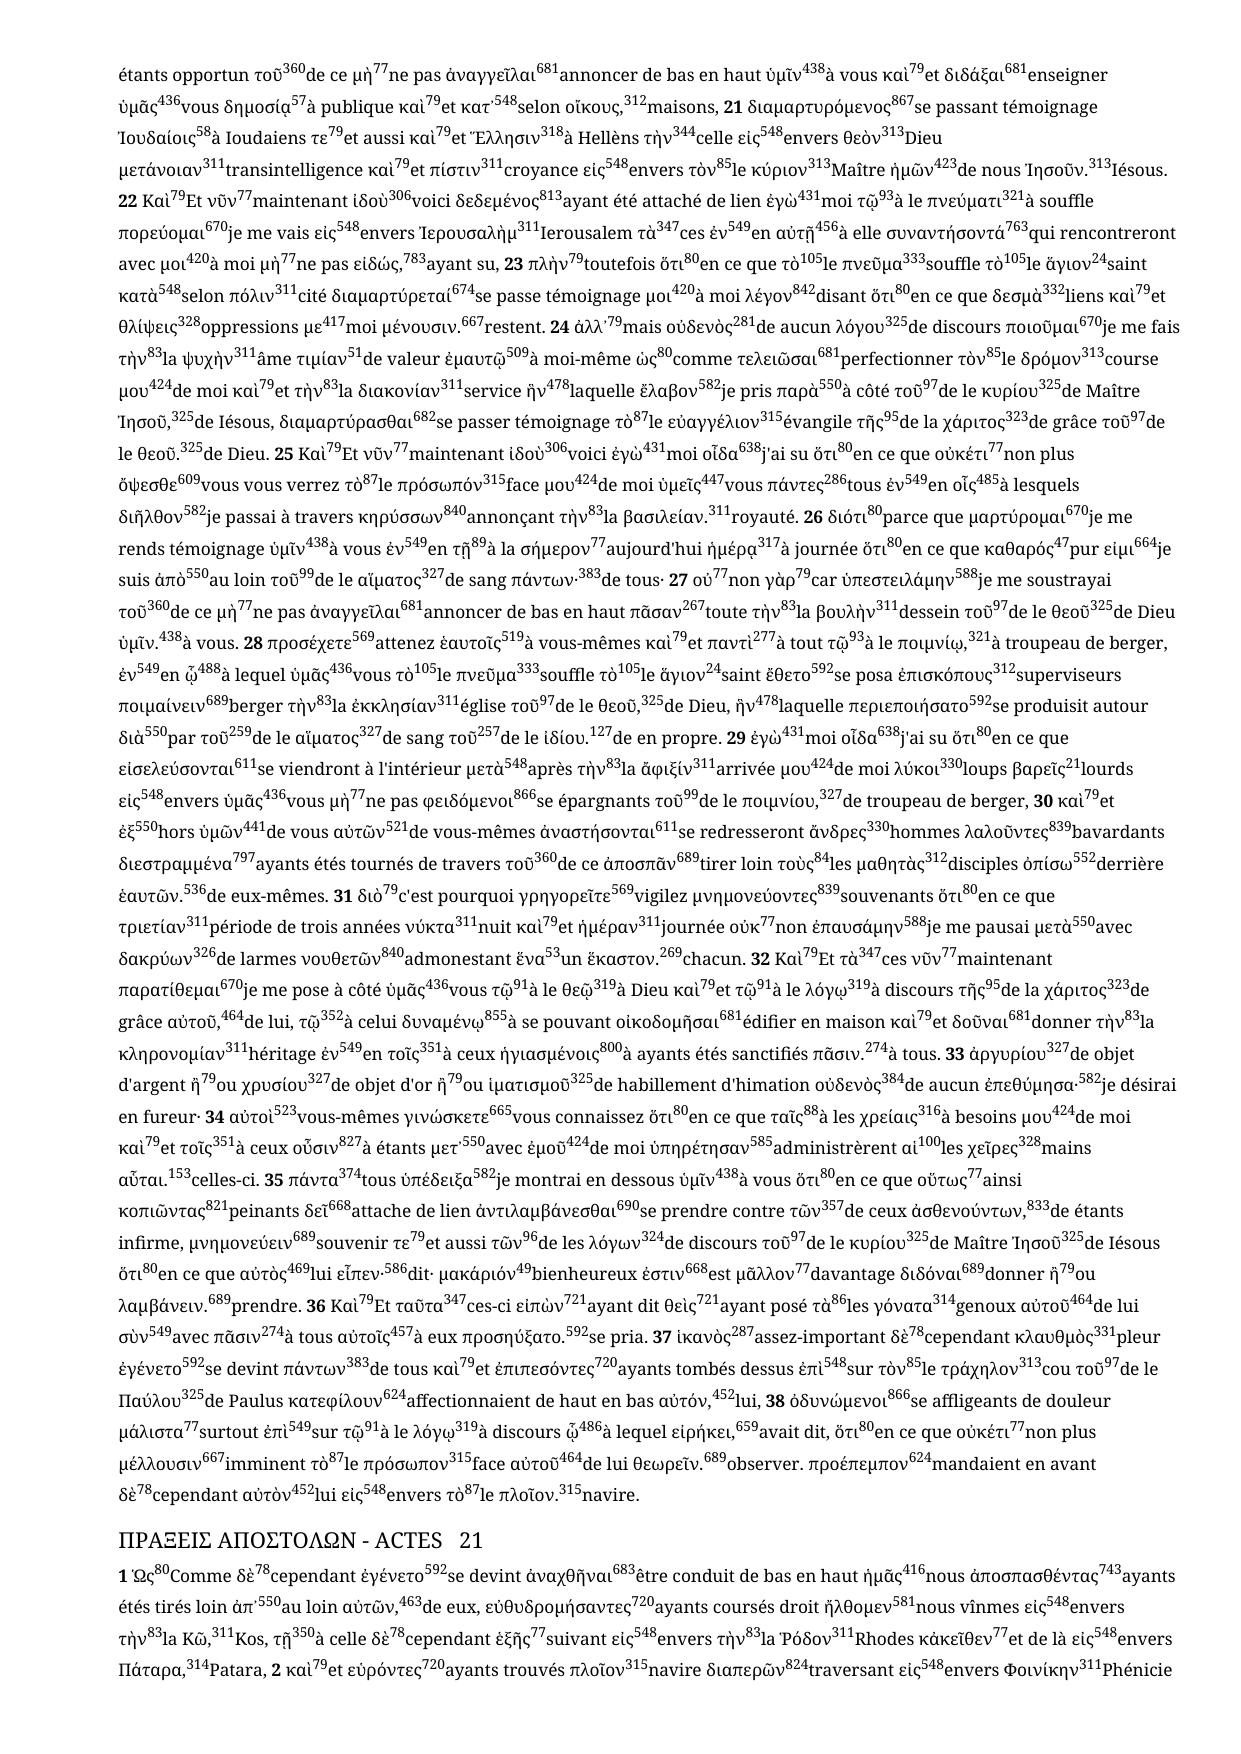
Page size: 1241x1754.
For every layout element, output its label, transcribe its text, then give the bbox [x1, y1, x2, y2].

text 1 Μετὰ548Après δὲ78cependant τὸ348ce παύσασθαι682se pauser τὸν85le θόρυβον313tumulte μεταπεμψάμενος740se ayant mandé au-delà ὁ103le Παῦλος331Paulus τοὺς84les μαθητὰς312disciples καὶ79et παρακαλέσας,721ayant appelé à côté, ἀσπασάμενος740se ayant salué ἐξῆλθεν586sortit πορεύεσθαι690se aller εἰς548envers Μακεδονίαν.311Macédoine. 2 διελθὼν721ayant passé à travers δὲ78cependant τὰ86les μέρη314parts ἐκεῖνα139ces-là καὶ79et παρακαλέσας721ayant appelé à côté αὐτοὺς451eux λόγῳ319à discours πολλῷ275à nombreux ἦλθεν586vint εἰς548envers τὴν83la Ἑλλάδα311Hellas 3 ποιήσας721ayant fait τε79et aussi μῆνας312mois τρεῖς·178trois· γενομένης732de se ayante devenue ἐπιβουλῆς323de complot αὐτῷ458à lui ὑπὸ550sous τῶν96de les Ἰουδαίων64de Ioudaiens μέλλοντι828à imminant ἀνάγεσθαι692être conduit de bas en haut εἰς548envers τὴν83la Συρίαν,311Syrie, ἐγένετο592se devint γνώμης323de opinion τοῦ360de ce ὑποστρέφειν689retourner en arrière διὰ550par Μακεδονίας.323de Macédoine. 4 συνείπετο631se accompagnait δὲ78cependant αὐτῷ458à lui Σώπατρος331Sopatros Πύρρου325de Pyrrhus Βεροιαῖος,71De Bérée, Θεσσαλονικέων324de Thessaloniciens δὲ78cependant Ἀρίσταρχος331Aristarque καὶ79et Σεκοῦνδος,331Sekoundos, καὶ79et Γάϊος331Gaios Δερβαῖος71Derbéen καὶ79et Τιμόθεος,331Timotheos, Ἀσιανοὶ330Asiatiques δὲ78cependant Τύχικος331Tuchikos καὶ79et Τρόφιμος.331Trophimos. 5 οὗτοι363ceux-ci δὲ78cependant προσελθόντες720ayants venus vers ἔμενον624restaient ἡμᾶς416nous ἐν549en Τρῳάδι,317à Troas, 6 ἡμεῖς430nous δὲ78cependant ἐξεπλεύσαμεν581nous naviguâmes dehors μετὰ548après τὰς82les ἡμέρας310journées τῶν98de les ἀζύμων66de sans levains ἀπὸ550au loin Φιλίππων324de Philippes καὶ79et ἤλθομεν581nous vînmes πρὸς548vers αὐτοὺς451eux εἰς548envers τὴν83la Τρῳάδα311Troas ἄχρι552jusqu'à l'extrémité ἡμερῶν322de journées πέντε,188de cinq, οὗ77où διετρίψαμεν581nous grattâmes à travers ἡμέρας310journées ἑπτά.176sept. 7 Ἐν549En δὲ78cependant τῇ89à la μιᾷ57à une τῶν98de les σαββάτων326de sabbats συνηγμένων806de ayants étés menés ensemble ἡμῶν423de nous κλάσαι681casser ἄρτον,313pain, ὁ103le Παῦλος331Paulus διελέγετο631se dialoguait αὐτοῖς457à eux μέλλων840imminant ἐξιέναι689aller dehors τῇ350à celle ἐπαύριον,77lendemain, παρέτεινέν625prolongeait τε79et aussi τὸν85le λόγον313discours μέχρι552jusqu'à μεσονυκτίου.327de minuit. 8 ἦσαν624étaient δὲ78cependant λαμπάδες328lampes ἱκαναὶ19assez-importantes ἐν549en τῷ93à le ὑπερῴῳ321à partie au-dessus οὗ77où ἦμεν620nous étions συνηγμένοι.812ayants étés menés ensemble. 9 καθεζόμενος867se siégeant δέ78cependant τις287un quelconque νεανίας331adolescent ὀνόματι321à nom Εὔτυχος331Eutuchos ἐπὶ550sur τῆς95de la θυρίδος,323de fenêtre, καταφερόμενος891étant porté de haut en bas ὕπνῳ319à sommeil βαθεῖ10à profond διαλεγομένου861de se dialoguant τοῦ97de le Παύλου325de Paulus ἐπὶ548sur πλεῖον,73plus nombreusement, κατενεχθεὶς760ayant été porté de haut en bas ἀπὸ550au loin τοῦ97de le ὕπνου325de sommeil ἔπεσεν586tomba ἀπὸ550au loin τοῦ99de le τριστέγου327de troisième toiture κάτω77vers le bas καὶ79et ἤρθη600fut levé νεκρός.71mort. 10 καταβὰς721ayant descendu δὲ78cependant ὁ103le Παῦλος331Paulus ἐπέπεσεν586tomba dessus αὐτῷ458à lui καὶ79et συμπεριλαβὼν721ayant pris autour avec εἶπεν·586dit· μὴ77ne pas θορυβεῖσθε,577soyez tumultués, ἡ101la γὰρ79car ψυχὴ329âme αὐτοῦ464de lui ἐν549en αὐτῷ458à lui ἐστιν.668est. 11 ἀναβὰς721ayant monté δὲ78cependant καὶ79et κλάσας721ayant cassé τὸν85le ἄρτον313pain καὶ79et γευσάμενος740se ayant goûté ἐφ᾽548sur ἱκανόν53assez-important τε79et aussi ὁμιλήσας721ayant conversé ἄχρι552jusqu'à l'extrémité αὐγῆς,323de irradiation, οὕτως77ainsi ἐξῆλθεν.586sortit. 12 ἤγαγον585conduisirent δὲ78cependant τὸν85le παῖδα313jeune servant ζῶντα822vivant καὶ79et παρεκλήθησαν599furent appelé à côté οὐ77non μετρίως.77mesurément. 13 Ἡμεῖς430Nous δὲ78cependant προελθόντες720ayants venus devant ἐπὶ548sur τὸ87le πλοῖον315navire ἀνήχθημεν595nous fûmes conduit de bas en haut ἐπὶ548sur τὴν83la Ἆσσον311Assos ἐκεῖθεν77de là μέλλοντες839imminants ἀναλαμβάνειν689prendre de bas en haut τὸν85le Παῦλον·313Paulus· οὕτως77ainsi γὰρ79car διατεταγμένος792se ayant ordonné au-travers ἦν625était μέλλων840imminant αὐτὸς542lui-même πεζεύειν.689voyager à pied. 14 ὡς80comme δὲ78cependant συνέβαλλεν625jetait ensemble ἡμῖν419à nous εἰς548envers τὴν83la Ἆσσον,311Assos, ἀναλαβόντες720ayants pris de bas en haut αὐτὸν452lui ἤλθομεν581nous vînmes εἰς548envers Μιτυλήνην,311Mytilène, 15 κἀκεῖθεν77et de là ἀποπλεύσαντες720ayants navigués au loin τῇ350à celle ἐπιούσῃ826à survenante κατηντήσαμεν581nous atteignîmes à l'encontre ἄντικρυς552contre face Χίου,323de Chios, τῇ89à la δὲ78cependant ἑτέρᾳ376à autre-différente παρεβάλομεν581nous jetâmes à côté εἰς548envers Σάμον,311Samos, τῇ350à celle δὲ78cependant ἐχομένῃ853à se ayante ἤλθομεν581nous vînmes εἰς548envers Μίλητον.311Milet. 16 κεκρίκει659avait jugé γὰρ79car ὁ103le Παῦλος331Paulus παραπλεῦσαι681naviguer à côté τὴν83la Ἔφεσον,311Éphèse, ὅπως80de telle manière que μὴ77ne pas γένηται905que se devienne αὐτῷ458à lui χρονοτριβῆσαι681passer du temps sur sentier ἐν549en τῇ89à la Ἀσίᾳ·317à Asie· ἔσπευδεν625hâtait γὰρ79car εἰ80si δυνατὸν49puissant εἴη700que soit αὐτῷ458à lui τὴν83la ἡμέραν311journée τῆς95de la πεντηκοστῆς323de pentecôte γενέσθαι682se devenir εἰς548envers Ἱεροσόλυμα.314Ierosoluma. 17 Ἀπὸ550Au loin δὲ78cependant τῆς95de la Μιλήτου323de Milet πέμψας721ayant mandé εἰς548envers Ἔφεσον311Éphèse μετεκαλέσατο592se appela avec au-delà τοὺς84les πρεσβυτέρους52plus anciens τῆς95de la ἐκκλησίας.323de église. 18 ὡς80comme δὲ78cependant παρεγένοντο591se devinrent à côté πρὸς548vers αὐτὸν452lui εἶπεν586dit αὐτοῖς·457à eux· Ὑμεῖς447Vous ἐπίστασθε,671vous vous établissez sûrement, ἀπὸ550au loin πρώτης209de première ἡμέρας323de journée ἀφ᾽550au loin ἧς490de laquelle ἐπέβην582je surmontai εἰς548envers τὴν83la Ἀσίαν,311Asie, πῶς77comment? μεθ᾽550avec ὑμῶν441de vous τὸν85le πάντα269tout χρόνον313temps ἐγενόμην,588je me devins, 19 δουλεύων840étant esclave τῷ91à le κυρίῳ319à Maître μετὰ550avec πάσης279de toute ταπεινοφροσύνης323de basse émotion καὶ79et δακρύων326de larmes καὶ79et πειρασμῶν324de tentations τῶν357de ceux συμβάντων715de ayants arrivés avec μοι420à moi ἐν549en ταῖς88à les ἐπιβουλαῖς316à complots τῶν96de les Ἰουδαίων,64de Ioudaiens, 20 ὡς77comme οὐδὲν375aucun ὑπεστειλάμην588je me soustrayai τῶν359de ces συμφερόντων835de étants opportun τοῦ360de ce μὴ77ne pas ἀναγγεῖλαι681annoncer de bas en haut ὑμῖν438à vous καὶ79et διδάξαι681enseigner ὑμᾶς436vous δημοσίᾳ57à publique καὶ79et κατ᾽548selon οἴκους,312maisons, 21 διαμαρτυρόμενος867se passant témoignage Ἰουδαίοις58à Ioudaiens τε79et aussi καὶ79et Ἕλλησιν318à Hellèns τὴν344celle εἰς548envers θεὸν313Dieu μετάνοιαν311transintelligence καὶ79et πίστιν311croyance εἰς548envers τὸν85le κύριον313Maître ἡμῶν423de nous Ἰησοῦν.313Iésous. 22 Καὶ79Et νῦν77maintenant ἰδοὺ306voici δεδεμένος813ayant été attaché de lien ἐγὼ431moi τῷ93à le πνεύματι321à souffle πορεύομαι670je me vais εἰς548envers Ἰερουσαλὴμ311Ierousalem τὰ347ces ἐν549en αὐτῇ456à elle συναντήσοντά763qui rencontreront avec μοι420à moi μὴ77ne pas εἰδώς,783ayant su, 23 πλὴν79toutefois ὅτι80en ce que τὸ105le πνεῦμα333souffle τὸ105le ἅγιον24saint κατὰ548selon πόλιν311cité διαμαρτύρεταί674se passe témoignage μοι420à moi λέγον842disant ὅτι80en ce que δεσμὰ332liens καὶ79et θλίψεις328oppressions με417moi μένουσιν.667restent. 24 ἀλλ᾽79mais οὐδενὸς281de aucun λόγου325de discours ποιοῦμαι670je me fais τὴν83la ψυχὴν311âme τιμίαν51de valeur ἐμαυτῷ509à moi-même ὡς80comme τελειῶσαι681perfectionner τὸν85le δρόμον313course μου424de moi καὶ79et τὴν83la διακονίαν311service ἣν478laquelle ἔλαβον582je pris παρὰ550à côté τοῦ97de le κυρίου325de Maître Ἰησοῦ,325de Iésous, διαμαρτύρασθαι682se passer témoignage τὸ87le εὐαγγέλιον315évangile τῆς95de la χάριτος323de grâce τοῦ97de le θεοῦ.325de Dieu. 25 Καὶ79Et νῦν77maintenant ἰδοὺ306voici ἐγὼ431moi οἶδα638j'ai su ὅτι80en ce que οὐκέτι77non plus ὄψεσθε609vous vous verrez τὸ87le πρόσωπόν315face μου424de moi ὑμεῖς447vous πάντες286tous ἐν549en οἷς485à lesquels διῆλθον582je passai à travers κηρύσσων840annonçant τὴν83la βασιλείαν.311royauté. 26 διότι80parce que μαρτύρομαι670je me rends témoignage ὑμῖν438à vous ἐν549en τῇ89à la σήμερον77aujourd'hui ἡμέρᾳ317à journée ὅτι80en ce que καθαρός47pur εἰμι664je suis ἀπὸ550au loin τοῦ99de le αἵματος327de sang πάντων·383de tous· 27 οὐ77non γὰρ79car ὑπεστειλάμην588je me soustrayai τοῦ360de ce μὴ77ne pas ἀναγγεῖλαι681annoncer de bas en haut πᾶσαν267toute τὴν83la βουλὴν311dessein τοῦ97de le θεοῦ325de Dieu ὑμῖν.438à vous. 28 προσέχετε569attenez ἑαυτοῖς519à vous-mêmes καὶ79et παντὶ277à tout τῷ93à le ποιμνίῳ,321à troupeau de berger, ἐν549en ᾧ488à lequel ὑμᾶς436vous τὸ105le πνεῦμα333souffle τὸ105le ἅγιον24saint ἔθετο592se posa ἐπισκόπους312superviseurs ποιμαίνειν689berger τὴν83la ἐκκλησίαν311église τοῦ97de le θεοῦ,325de Dieu, ἣν478laquelle περιεποιήσατο592se produisit autour διὰ550par τοῦ259de le αἵματος327de sang τοῦ257de le ἰδίου.127de en propre. 29 ἐγὼ431moi οἶδα638j'ai su ὅτι80en ce que εἰσελεύσονται611se viendront à l'intérieur μετὰ548après τὴν83la ἄφιξίν311arrivée μου424de moi λύκοι330loups βαρεῖς21lourds εἰς548envers ὑμᾶς436vous μὴ77ne pas φειδόμενοι866se épargnants τοῦ99de le ποιμνίου,327de troupeau de berger, 30 καὶ79et ἐξ550hors ὑμῶν441de vous αὐτῶν521de vous-mêmes ἀναστήσονται611se redresseront ἄνδρες330hommes λαλοῦντες839bavardants διεστραμμένα797ayants étés tournés de travers τοῦ360de ce ἀποσπᾶν689tirer loin τοὺς84les μαθητὰς312disciples ὀπίσω552derrière ἑαυτῶν.536de eux-mêmes. 31 διὸ79c'est pourquoi γρηγορεῖτε569vigilez μνημονεύοντες839souvenants ὅτι80en ce que τριετίαν311période de trois années νύκτα311nuit καὶ79et ἡμέραν311journée οὐκ77non ἐπαυσάμην588je me pausai μετὰ550avec δακρύων326de larmes νουθετῶν840admonestant ἕνα53un ἕκαστον.269chacun. 32 Καὶ79Et τὰ347ces νῦν77maintenant παρατίθεμαι670je me pose à côté ὑμᾶς436vous τῷ91à le θεῷ319à Dieu καὶ79et τῷ91à le λόγῳ319à discours τῆς95de la χάριτος323de grâce αὐτοῦ,464de lui, τῷ352à celui δυναμένῳ855à se pouvant οἰκοδομῆσαι681édifier en maison καὶ79et δοῦναι681donner τὴν83la κληρονομίαν311héritage ἐν549en τοῖς351à ceux ἡγιασμένοις800à ayants étés sanctifiés πᾶσιν.274à tous. 33 ἀργυρίου327de objet d'argent ἢ79ou χρυσίου327de objet d'or ἢ79ou ἱματισμοῦ325de habillement d'himation οὐδενὸς384de aucun ἐπεθύμησα·582je désirai en fureur· 34 αὐτοὶ523vous-mêmes γινώσκετε665vous connaissez ὅτι80en ce que ταῖς88à les χρείαις316à besoins μου424de moi καὶ79et τοῖς351à ceux οὖσιν827à étants μετ᾽550avec ἐμοῦ424de moi ὑπηρέτησαν585administrèrent αἱ100les χεῖρες328mains αὗται.153celles-ci. 35 πάντα374tous ὑπέδειξα582je montrai en dessous ὑμῖν438à vous ὅτι80en ce que οὕτως77ainsi κοπιῶντας821peinants δεῖ668attache de lien ἀντιλαμβάνεσθαι690se prendre contre τῶν357de ceux ἀσθενούντων,833de étants infirme, μνημονεύειν689souvenir τε79et aussi τῶν96de les λόγων324de discours τοῦ97de le κυρίου325de Maître Ἰησοῦ325de Iésous ὅτι80en ce que αὐτὸς469lui εἶπεν·586dit· μακάριόν49bienheureux ἐστιν668est μᾶλλον77davantage διδόναι689donner ἢ79ou λαμβάνειν.689prendre. 36 Καὶ79Et ταῦτα347ces-ci εἰπὼν721ayant dit θεὶς721ayant posé τὰ86les γόνατα314genoux αὐτοῦ464de lui σὺν549avec πᾶσιν274à tous αὐτοῖς457à eux προσηύξατο.592se pria. 37 ἱκανὸς287assez-important δὲ78cependant κλαυθμὸς331pleur ἐγένετο592se devint πάντων383de tous καὶ79et ἐπιπεσόντες720ayants tombés dessus ἐπὶ548sur τὸν85le τράχηλον313cou τοῦ97de le Παύλου325de Paulus κατεφίλουν624affectionnaient de haut en bas αὐτόν,452lui, 38 ὀδυνώμενοι866se affligeants de douleur μάλιστα77surtout ἐπὶ549sur τῷ91à le λόγῳ319à discours ᾧ486à lequel εἰρήκει,659avait dit, ὅτι80en ce que οὐκέτι77non plus μέλλουσιν667imminent τὸ87le πρόσωπον315face αὐτοῦ464de lui θεωρεῖν.689observer. προέπεμπον624mandaient en avant δὲ78cependant αὐτὸν452lui εἰς548envers τὸ87le πλοῖον.315navire. [118, 59, 1181, 1507]
text ΠΡΑΞΕΙΣ ΑΠΟΣΤΟΛΩΝ - ACTES 21 [118, 1526, 1181, 1555]
